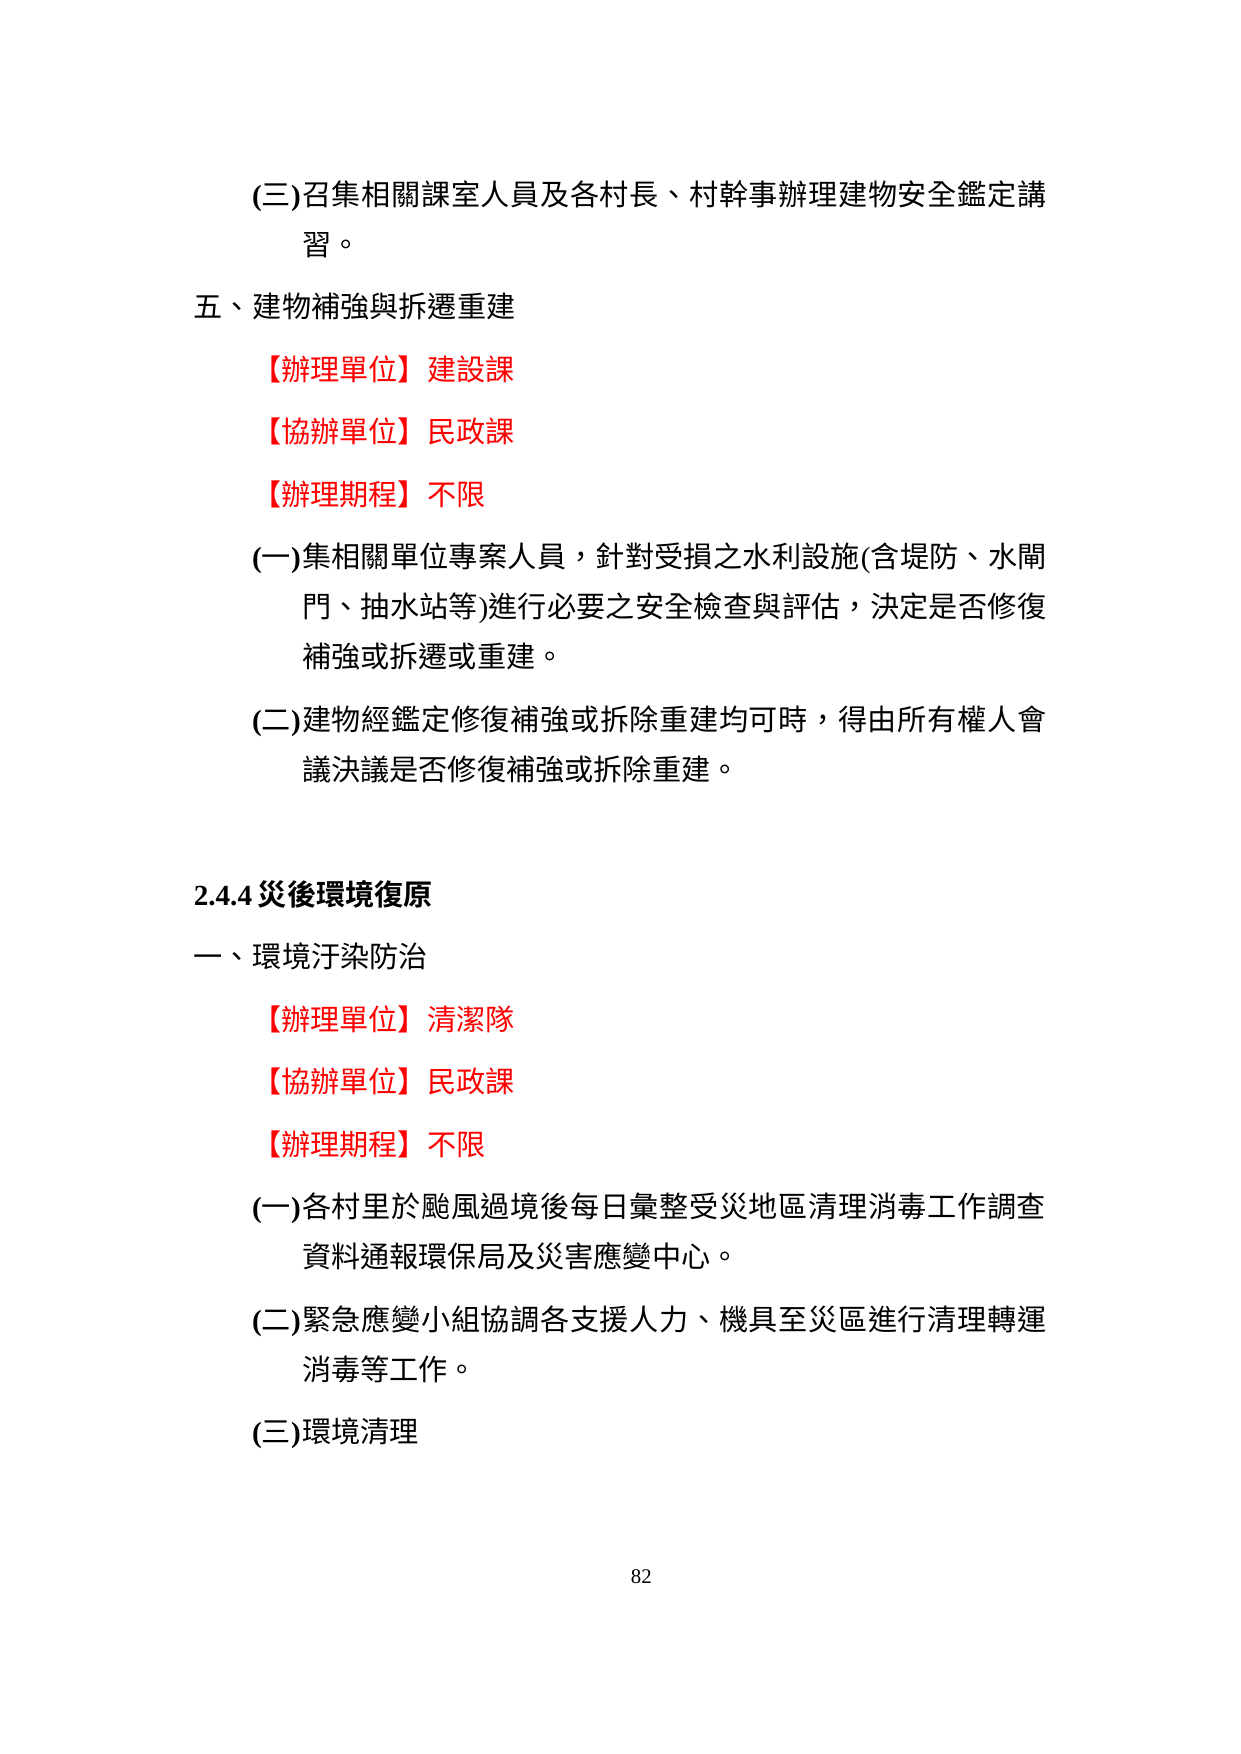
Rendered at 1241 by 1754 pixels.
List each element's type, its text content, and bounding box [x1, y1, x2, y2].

list 建物經鑑定修復補強或拆除重建均可時，得由所有權人會議決議是否修復補強或拆除重建。 [252, 689, 1047, 789]
text 【協辦單位】民政課 [193, 1051, 1047, 1101]
text 【協辦單位】民政課 [193, 401, 1047, 451]
text 【辦理單位】清潔隊 [193, 989, 1047, 1039]
list 各村里於颱風過境後每日彙整受災地區清理消毒工作調查資料通報環保局及災害應變中心。 [252, 1176, 1047, 1276]
text 【辦理期程】不限 [193, 1114, 1047, 1164]
list 建物補強與拆遷重建 [193, 276, 1047, 326]
list 集相關單位專案人員，針對受損之水利設施(含堤防、水閘門、抽水站等)進行必要之安全檢查與評估，決定是否修復補強或拆遷或重建。 [252, 526, 1047, 676]
list 召集相關課室人員及各村長、村幹事辦理建物安全鑑定講習。 [252, 164, 1047, 264]
text 【辦理期程】不限 [193, 464, 1047, 514]
list 緊急應變小組協調各支援人力、機具至災區進行清理轉運消毒等工作。 [252, 1289, 1047, 1389]
list 環境清理 [252, 1401, 1047, 1451]
text 【辦理單位】建設課 [193, 339, 1047, 389]
text 2.4.4災後環境復原 [193, 864, 1047, 914]
list 環境汙染防治 [193, 926, 1047, 976]
